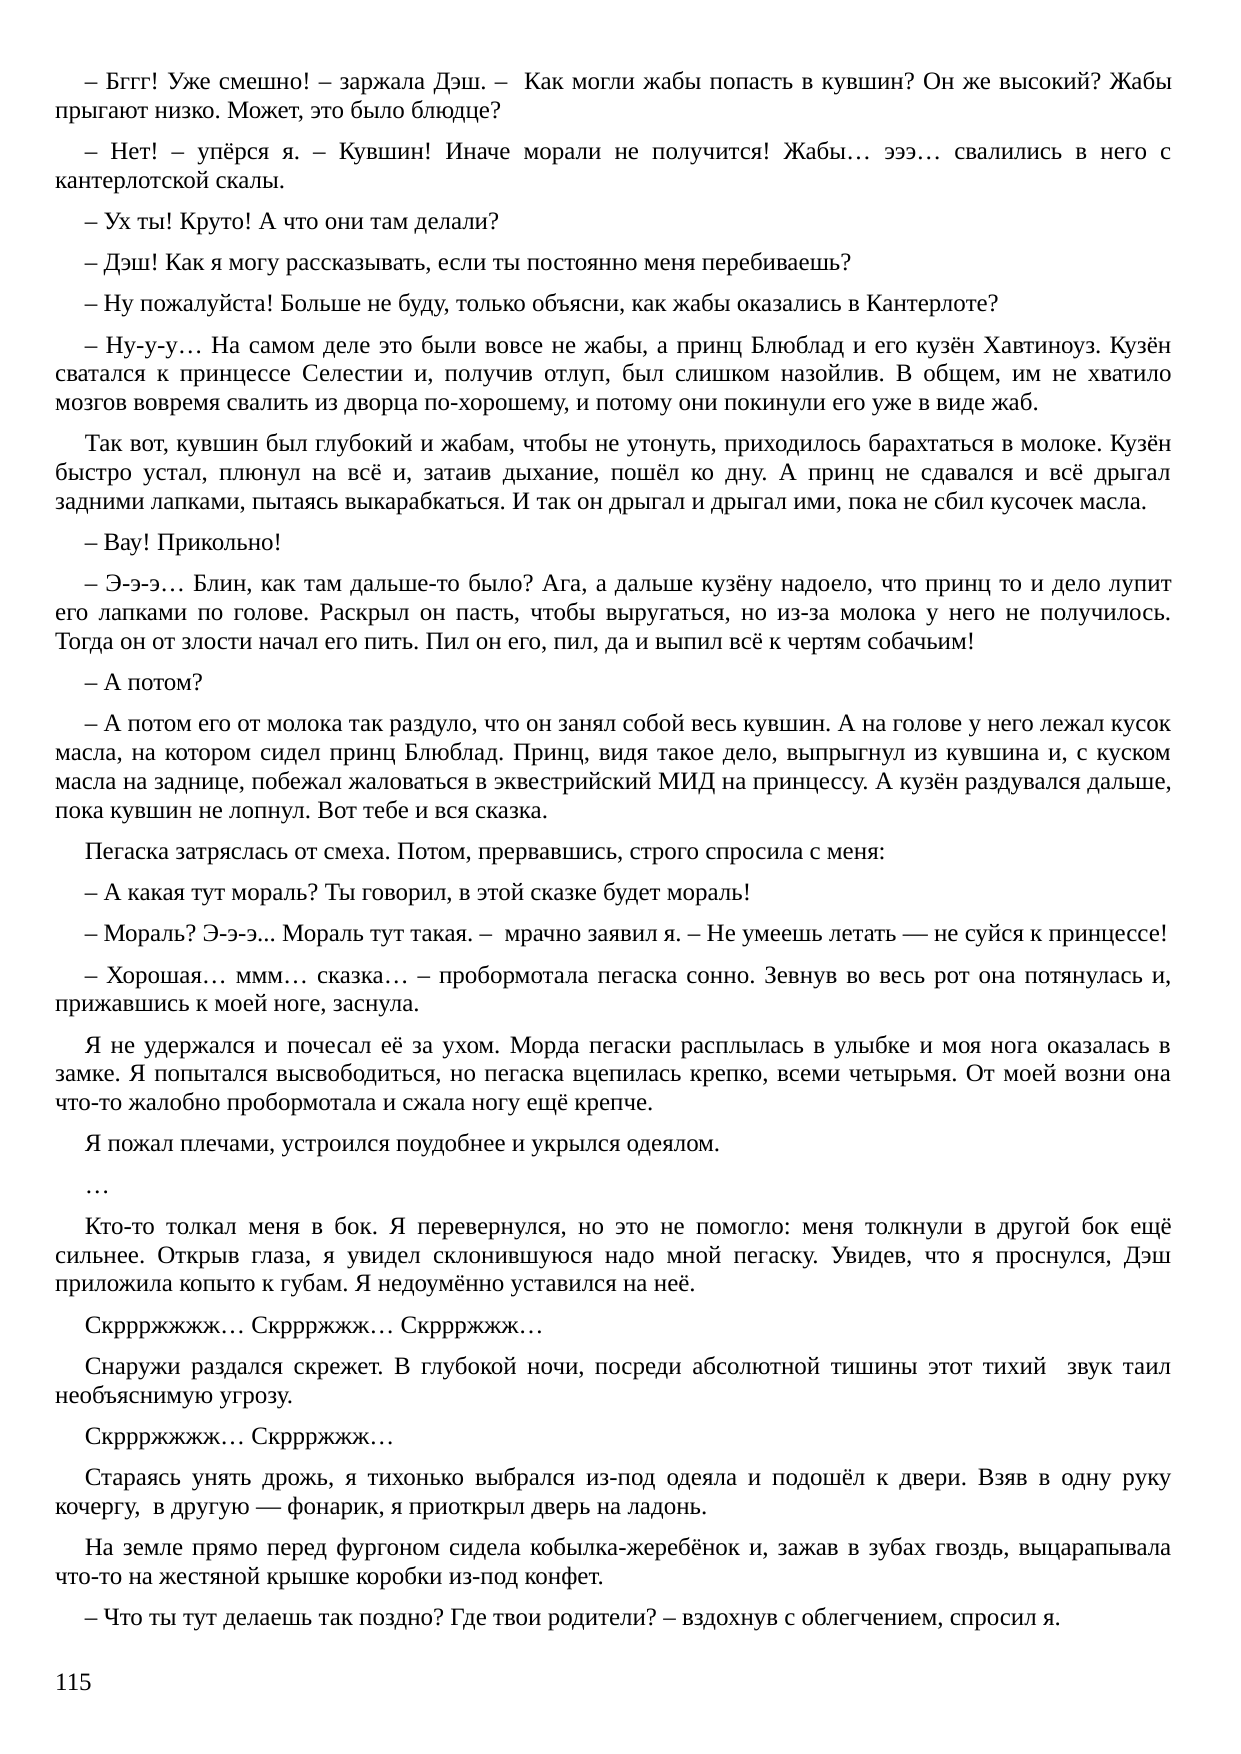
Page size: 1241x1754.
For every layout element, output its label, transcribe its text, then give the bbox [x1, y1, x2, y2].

text Снаружи раздался скрежет. В глубокой ночи, посреди абсолютной тишины этот тихий звук таил необъяснимую угрозу. [55, 1351, 1173, 1408]
text – Ну-у-у… На самом деле это были вовсе не жабы, а принц Блюблад и его кузён Хавтиноуз. Кузён сватался к принцессе Селестии и, получив отлуп, был слишком назойлив. В общем, им не хватило мозгов вовремя свалить из дворца по-хорошему, и потому они покинули его уже в виде жаб. [55, 330, 1173, 416]
text – Ну пожалуйста! Больше не буду, только объясни, как жабы оказались в Кантерлоте? [55, 288, 1173, 317]
text Так вот, кувшин был глубокий и жабам, чтобы не утонуть, приходилось барахтаться в молоке. Кузён быстро устал, плюнул на всё и, затаив дыхание, пошёл ко дну. А принц не сдавался и всё дрыгал задними лапками, пытаясь выкарабкаться. И так он дрыгал и дрыгал ими, пока не сбил кусочек масла. [55, 428, 1173, 515]
text Скррржжжж… Скррржжж… Скррржжж… [55, 1310, 1173, 1338]
text Стараясь унять дрожь, я тихонько выбрался из-под одеяла и подошёл к двери. Взяв в одну руку кочергу, в другую — фонарик, я приоткрыл дверь на ладонь. [55, 1462, 1173, 1520]
text – А какая тут мораль? Ты говорил, в этой сказке будет мораль! [55, 877, 1173, 906]
text – Дэш! Как я могу рассказывать, если ты постоянно меня перебиваешь? [55, 247, 1173, 276]
text – А потом его от молока так раздуло, что он занял собой весь кувшин. А на голове у него лежал кусок масла, на котором сидел принц Блюблад. Принц, видя такое дело, выпрыгнул из кувшина и, с куском масла на заднице, побежал жаловаться в эквестрийский МИД на принцессу. А кузён раздувался дальше, пока кувшин не лопнул. Вот тебе и вся сказка. [55, 708, 1173, 823]
text – Мораль? Э-э-э... Мораль тут такая. – мрачно заявил я. – Не умеешь летать — не суйся к принцессе! [55, 918, 1173, 947]
text – Что ты тут делаешь так поздно? Где твои родители? – вздохнув с облегчением, спросил я. [55, 1602, 1173, 1631]
text На земле прямо перед фургоном сидела кобылка-жеребёнок и, зажав в зубах гвоздь, выцарапывала что-то на жестяной крышке коробки из-под конфет. [55, 1532, 1173, 1590]
text … [55, 1170, 1173, 1198]
text – А потом? [55, 667, 1173, 696]
text Я пожал плечами, устроился поудобнее и укрылся одеялом. [55, 1128, 1173, 1157]
text – Вау! Прикольно! [55, 527, 1173, 556]
text Кто-то толкал меня в бок. Я перевернулся, но это не помогло: меня толкнули в другой бок ещё сильнее. Открыв глаза, я увидел склонившуюся надо мной пегаску. Увидев, что я проснулся, Дэш приложила копыто к губам. Я недоумённо уставился на неё. [55, 1211, 1173, 1297]
text Скррржжжж… Скррржжж… [55, 1421, 1173, 1450]
text – Э-э-э… Блин, как там дальше-то было? Ага, а дальше кузёну надоело, что принц то и дело лупит его лапками по голове. Раскрыл он пасть, чтобы выругаться, но из-за молока у него не получилось. Тогда он от злости начал его пить. Пил он его, пил, да и выпил всё к чертям собачьим! [55, 568, 1173, 655]
text – Бггг! Уже смешно! – заржала Дэш. – Как могли жабы попасть в кувшин? Он же высокий? Жабы прыгают низко. Может, это было блюдце? [55, 66, 1173, 123]
text – Нет! – упёрся я. – Кувшин! Иначе морали не получится! Жабы… эээ… свалились в него с кантерлотской скалы. [55, 136, 1173, 193]
text – Ух ты! Круто! А что они там делали? [55, 206, 1173, 235]
text – Хорошая… ммм… сказка… – пробормотала пегаска сонно. Зевнув во весь рот она потянулась и, прижавшись к моей ноге, заснула. [55, 960, 1173, 1017]
text Пегаска затряслась от смеха. Потом, прервавшись, строго спросила с меня: [55, 836, 1173, 865]
text Я не удержался и почесал её за ухом. Морда пегаски расплылась в улыбке и моя нога оказалась в замке. Я попытался высвободиться, но пегаска вцепилась крепко, всеми четырьмя. От моей возни она что-то жалобно пробормотала и сжала ногу ещё крепче. [55, 1030, 1173, 1116]
